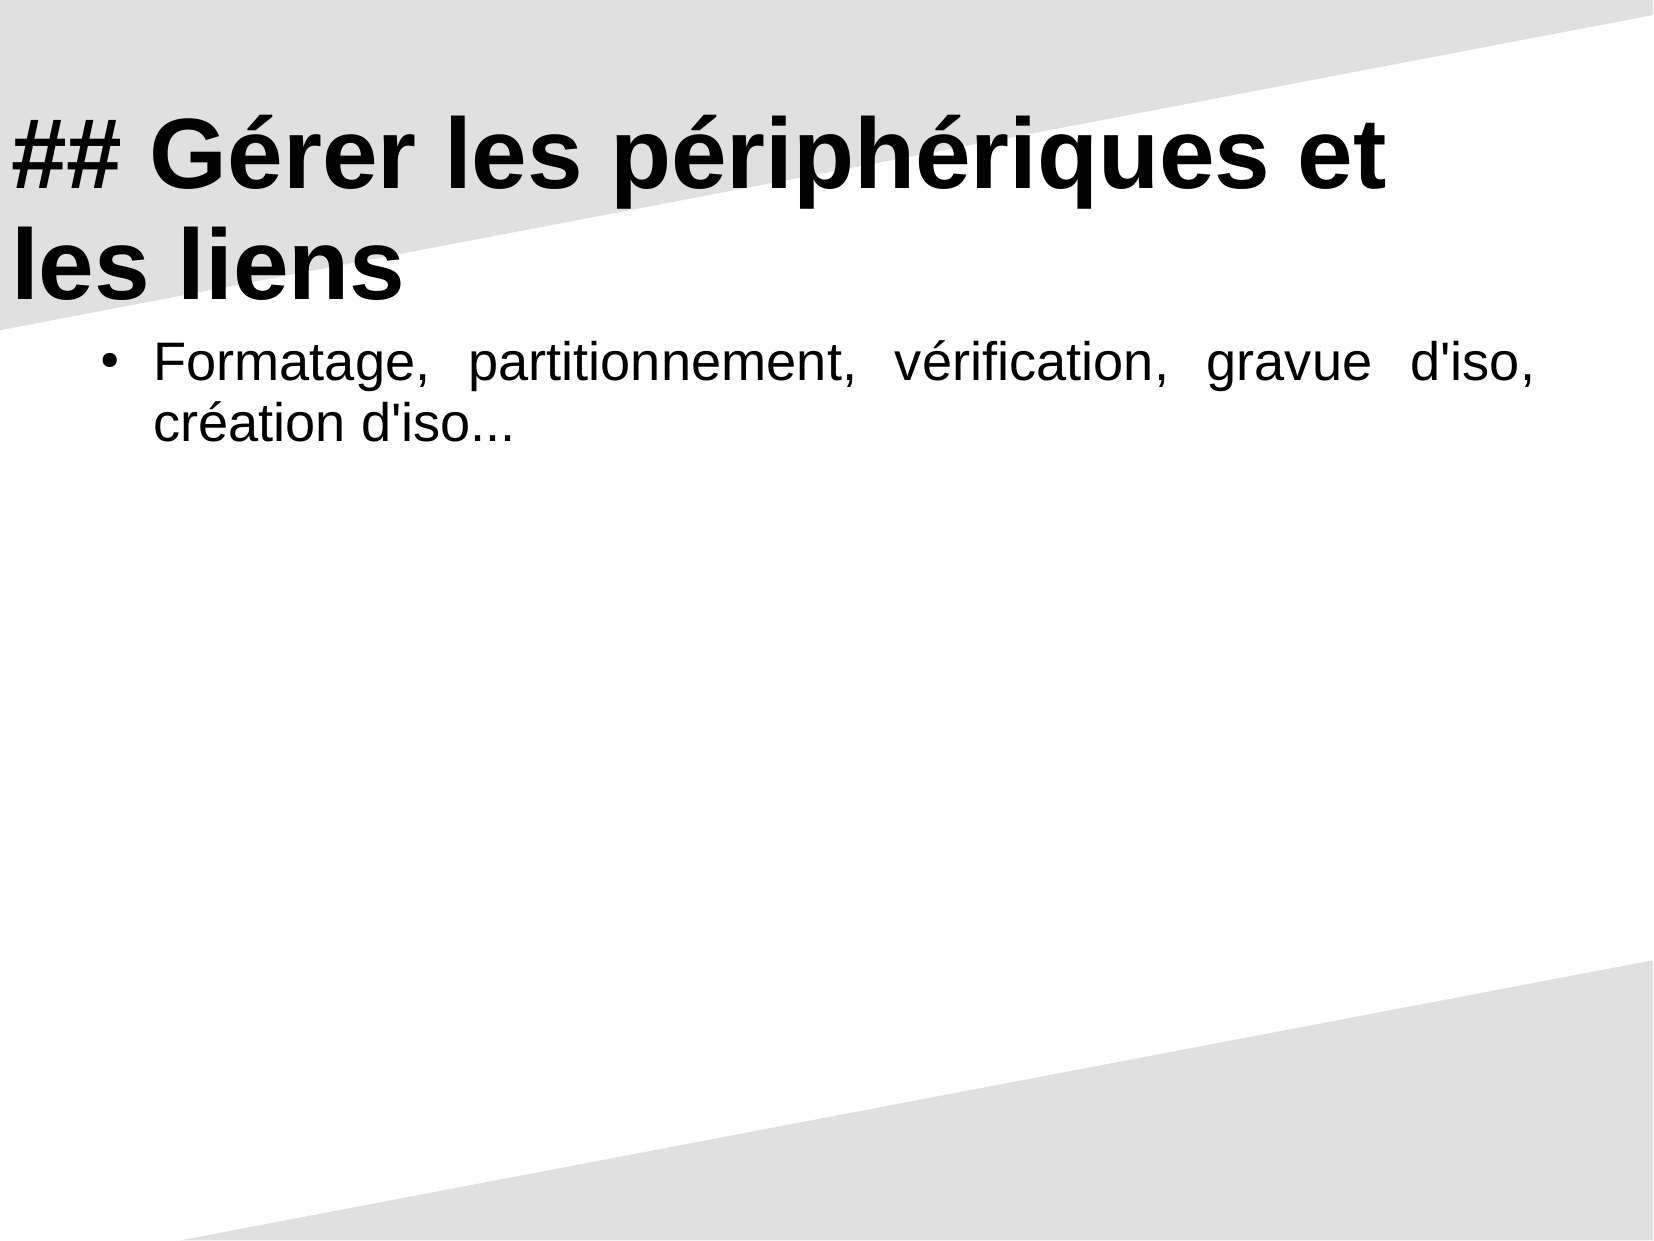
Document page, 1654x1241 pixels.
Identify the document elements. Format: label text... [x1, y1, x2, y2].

list Formatage, partitionnement, vérification, gravue d'iso, création d'iso... [82, 331, 1538, 1052]
title ## Gérer les périphériques et les liens [11, 97, 1499, 322]
